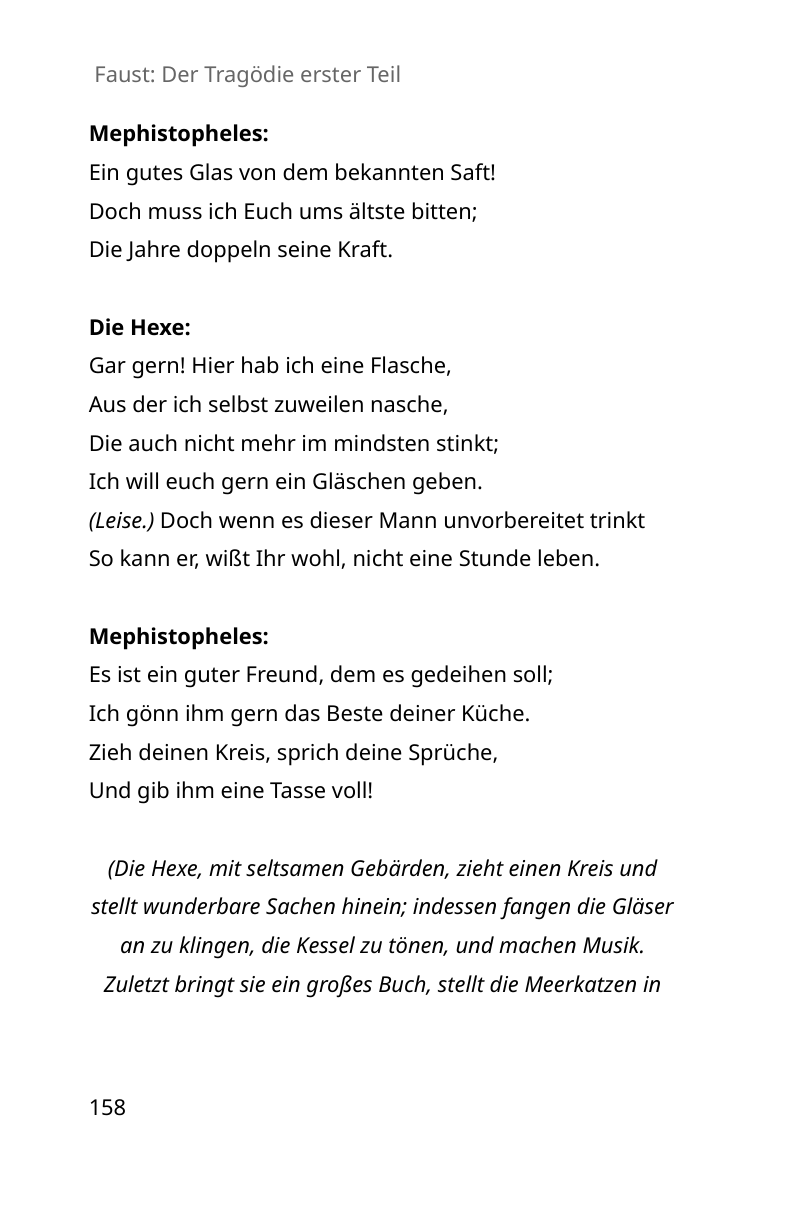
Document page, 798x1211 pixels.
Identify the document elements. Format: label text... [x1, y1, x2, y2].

text Mephistopheles: Es ist ein guter Freund, dem es gedeihen soll; Ich gönn ihm gern das Beste deiner Küche. Zieh deinen Kreis, sprich deine Sprüche, Und gib ihm eine Tasse voll! [88, 600, 679, 805]
text Mephistopheles: Ein gutes Glas von dem bekannten Saft! Doch muss ich Euch ums ältste bitten; Die Jahre doppeln seine Kraft. [88, 118, 679, 264]
text Die Hexe: Gar gern! Hier hab ich eine Flasche, Aus der ich selbst zuweilen nasche, Die auch nicht mehr im mindsten stinkt; Ich will euch gern ein Gläschen geben. (Leise.) Doch wenn es dieser Mann unvorbereitet trinkt So kann er, wißt Ihr wohl, nicht eine Stunde leben. [88, 291, 679, 573]
text (Die Hexe, mit seltsamen Gebärden, zieht einen Kreis und stellt wunderbare Sachen hinein; indessen fangen die Gläser an zu klingen, die Kessel zu tönen, und machen Musik. Zuletzt bringt sie ein großes Buch, stellt die Meerkatzen in [88, 832, 679, 998]
